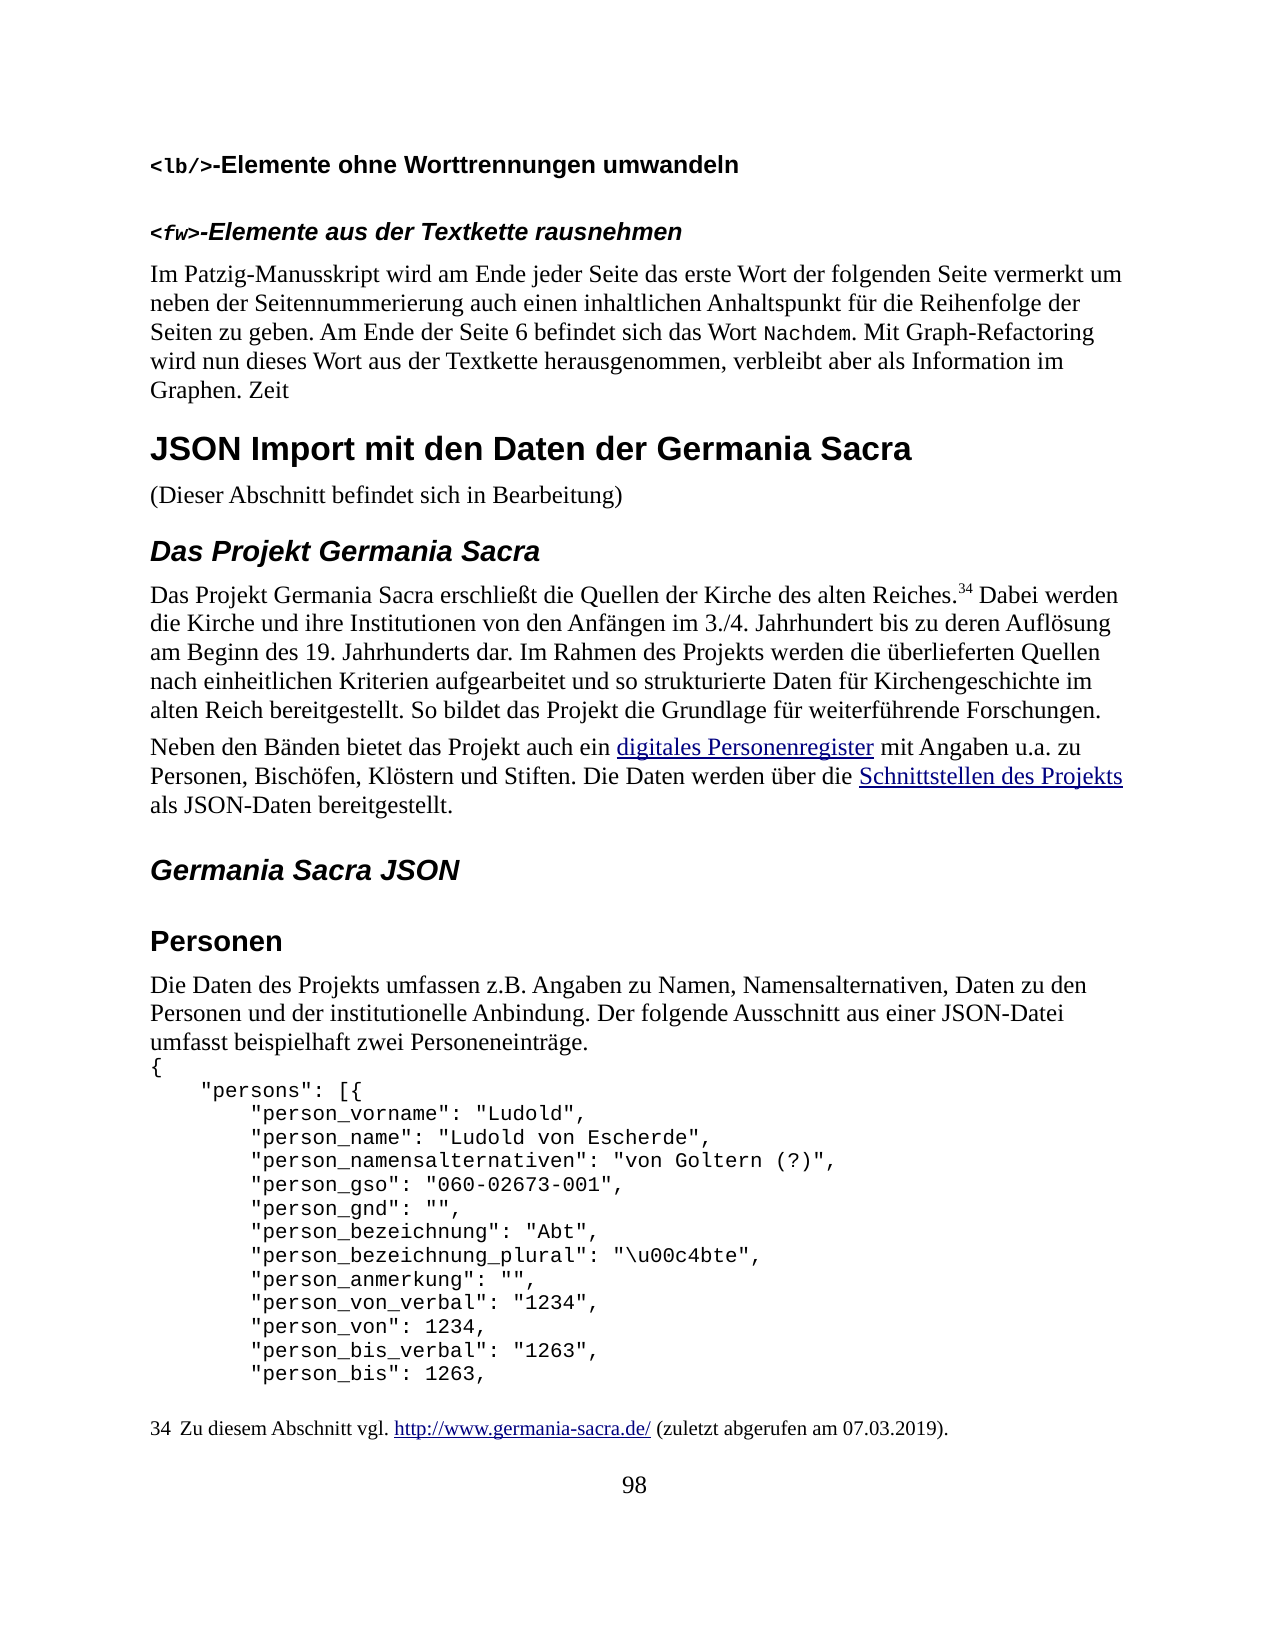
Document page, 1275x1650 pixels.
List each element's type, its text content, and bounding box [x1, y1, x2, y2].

text "person_anmerkung": "", [150, 1269, 1125, 1292]
text "person_bezeichnung": "Abt", [150, 1221, 1125, 1245]
text "person_bis": 1263, [150, 1363, 1125, 1387]
subtitle Personen [150, 924, 1125, 957]
text Neben den Bänden bietet das Projekt auch ein digitales Personenregister mit Angaben u.a. zu Personen, Bischöfen, Klöstern und Stiften. Die Daten werden über die Schnittstellen des Projekts als JSON-Daten bereitgestellt. [150, 732, 1125, 819]
text "person_name": "Ludold von Escherde", [150, 1127, 1125, 1151]
text "person_namensalternativen": "von Goltern (?)", [150, 1151, 1125, 1174]
text "person_vorname": "Ludold", [150, 1103, 1125, 1127]
text "persons": [{ [150, 1079, 1125, 1103]
text { [150, 1056, 1125, 1079]
subtitle JSON Import mit den Daten der Germania Sacra [150, 429, 1125, 467]
subtitle Germania Sacra JSON [150, 853, 1125, 886]
text Das Projekt Germania Sacra erschließt die Quellen der Kirche des alten Reiches. Dabei werden die Kirche und ihre Institutionen von den Anfängen im 3./4. Jahrhundert bis zu deren Auflösung am Beginn des 19. Jahrhunderts dar. Im Rahmen des Projekts werden die überlieferten Quellen nach einheitlichen Kriterien aufgearbeitet und so strukturierte Daten für Kirchengeschichte im alten Reich bereitgestellt. So bildet das Projekt die Grundlage für weiterführende Forschungen. [150, 580, 1125, 723]
text "person_bezeichnung_plural": "\u00c4bte", [150, 1245, 1125, 1269]
text Zu diesem Abschnitt vgl. http://www.germania-sacra.de/ (zuletzt abgerufen am 07.03.2019). [150, 1416, 1125, 1440]
text Im Patzig-Manusskript wird am Ende jeder Seite das erste Wort der folgenden Seite vermerkt um neben der Seitennummerierung auch einen inhaltlichen Anhaltspunkt für die Reihenfolge der Seiten zu geben. Am Ende der Seite 6 befindet sich das Wort Nachdem. Mit Graph-Refactoring wird nun dieses Wort aus der Textkette herausgenommen, verbleibt aber als Information im Graphen. Zeit [150, 259, 1125, 404]
subtitle <lb/>-Elemente ohne Worttrennungen umwandeln [150, 150, 1125, 179]
text "person_gso": "060-02673-001", [150, 1174, 1125, 1198]
text "person_von_verbal": "1234", [150, 1292, 1125, 1316]
text "person_gnd": "", [150, 1198, 1125, 1221]
text "person_bis_verbal": "1263", [150, 1340, 1125, 1363]
text Die Daten des Projekts umfassen z.B. Angaben zu Namen, Namensalternativen, Daten zu den Personen und der institutionelle Anbindung. Der folgende Ausschnitt aus einer JSON-Datei umfasst beispielhaft zwei Personeneinträge. [150, 970, 1125, 1056]
text "person_von": 1234, [150, 1316, 1125, 1340]
text (Dieser Abschnitt befindet sich in Bearbeitung) [150, 480, 1125, 509]
subtitle Das Projekt Germania Sacra [150, 534, 1125, 567]
subtitle <fw>-Elemente aus der Textkette rausnehmen [150, 217, 1125, 247]
